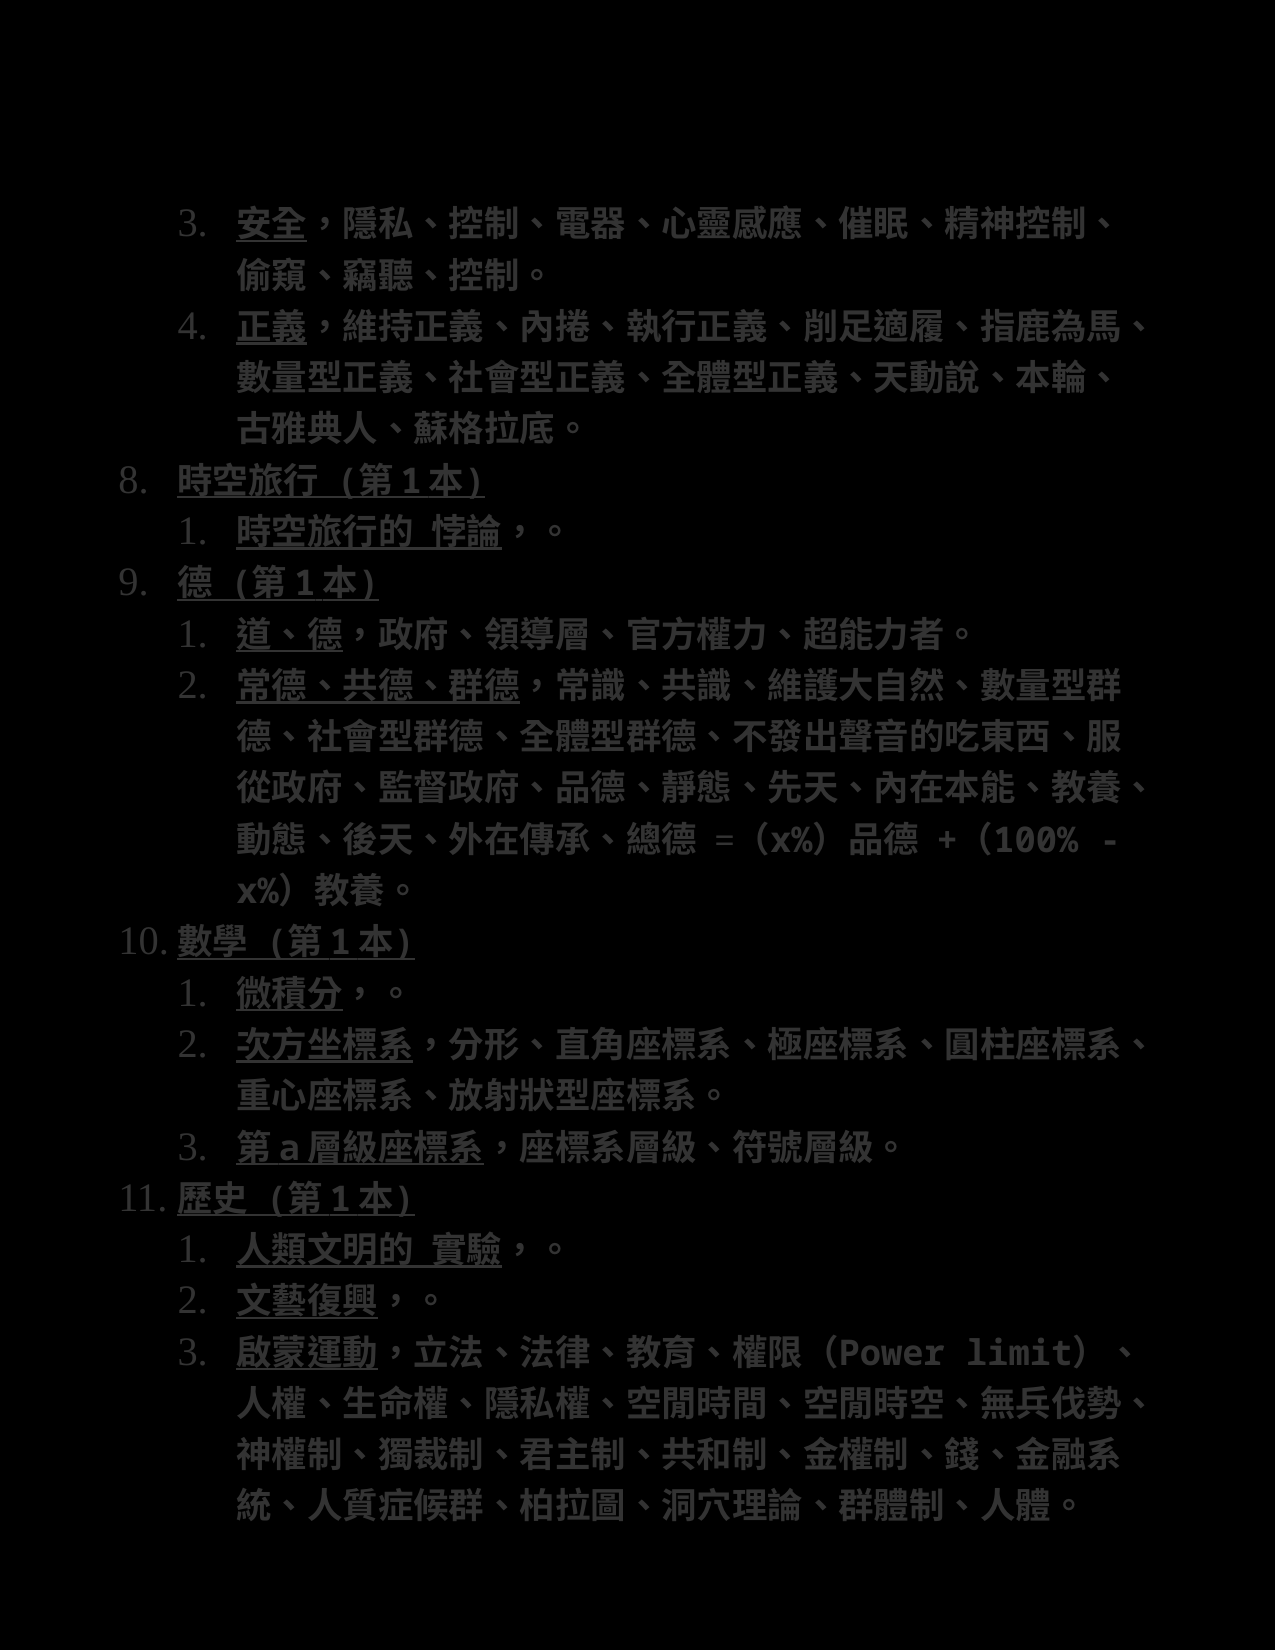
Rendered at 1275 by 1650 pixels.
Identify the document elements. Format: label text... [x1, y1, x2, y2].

list 安全，隱私、控制、電器、心靈感應、催眠、精神控制、偷窺、竊聽、控制。 [177, 196, 1157, 298]
list 正義，維持正義、內捲、執行正義、削足適履、指鹿為馬、數量型正義、社會型正義、全體型正義、天動說、本輪、古雅典人、蘇格拉底。 [177, 298, 1157, 452]
list 次方坐標系，分形、直角座標系、極座標系、圓柱座標系、重心座標系、放射狀型座標系。 [177, 1016, 1157, 1119]
list 常德、共德、群德，常識、共識、維護大自然、數量型群德、社會型群德、全體型群德、不發出聲音的吃東西、服從政府、監督政府、品德、靜態、先天、內在本能、教養、動態、後天、外在傳承、總德 =（x%）品德 +（100% - x%）教養。 [177, 657, 1157, 914]
list 德 (第1本) [118, 555, 1157, 606]
list 第a層級座標系，座標系層級、符號層級。 [177, 1119, 1157, 1170]
list 數學 (第1本) [118, 914, 1157, 965]
list 啟蒙運動，立法、法律、教育、權限（Power limit）、人權、生命權、隱私權、空閒時間、空閒時空、無兵伐勢、神權制、獨裁制、君主制、共和制、金權制、錢、金融系統、人質症候群、柏拉圖、洞穴理論、群體制、人體。 [177, 1324, 1157, 1529]
list 文藝復興，。 [177, 1273, 1157, 1324]
list 時空旅行的 悖論，。 [177, 503, 1157, 555]
list 微積分，。 [177, 965, 1157, 1016]
list 時空旅行 (第1本) [118, 452, 1157, 503]
list 歷史 (第1本) [118, 1170, 1157, 1222]
list 道、德，政府、領導層、官方權力、超能力者。 [177, 606, 1157, 657]
list 人類文明的 實驗，。 [177, 1222, 1157, 1273]
